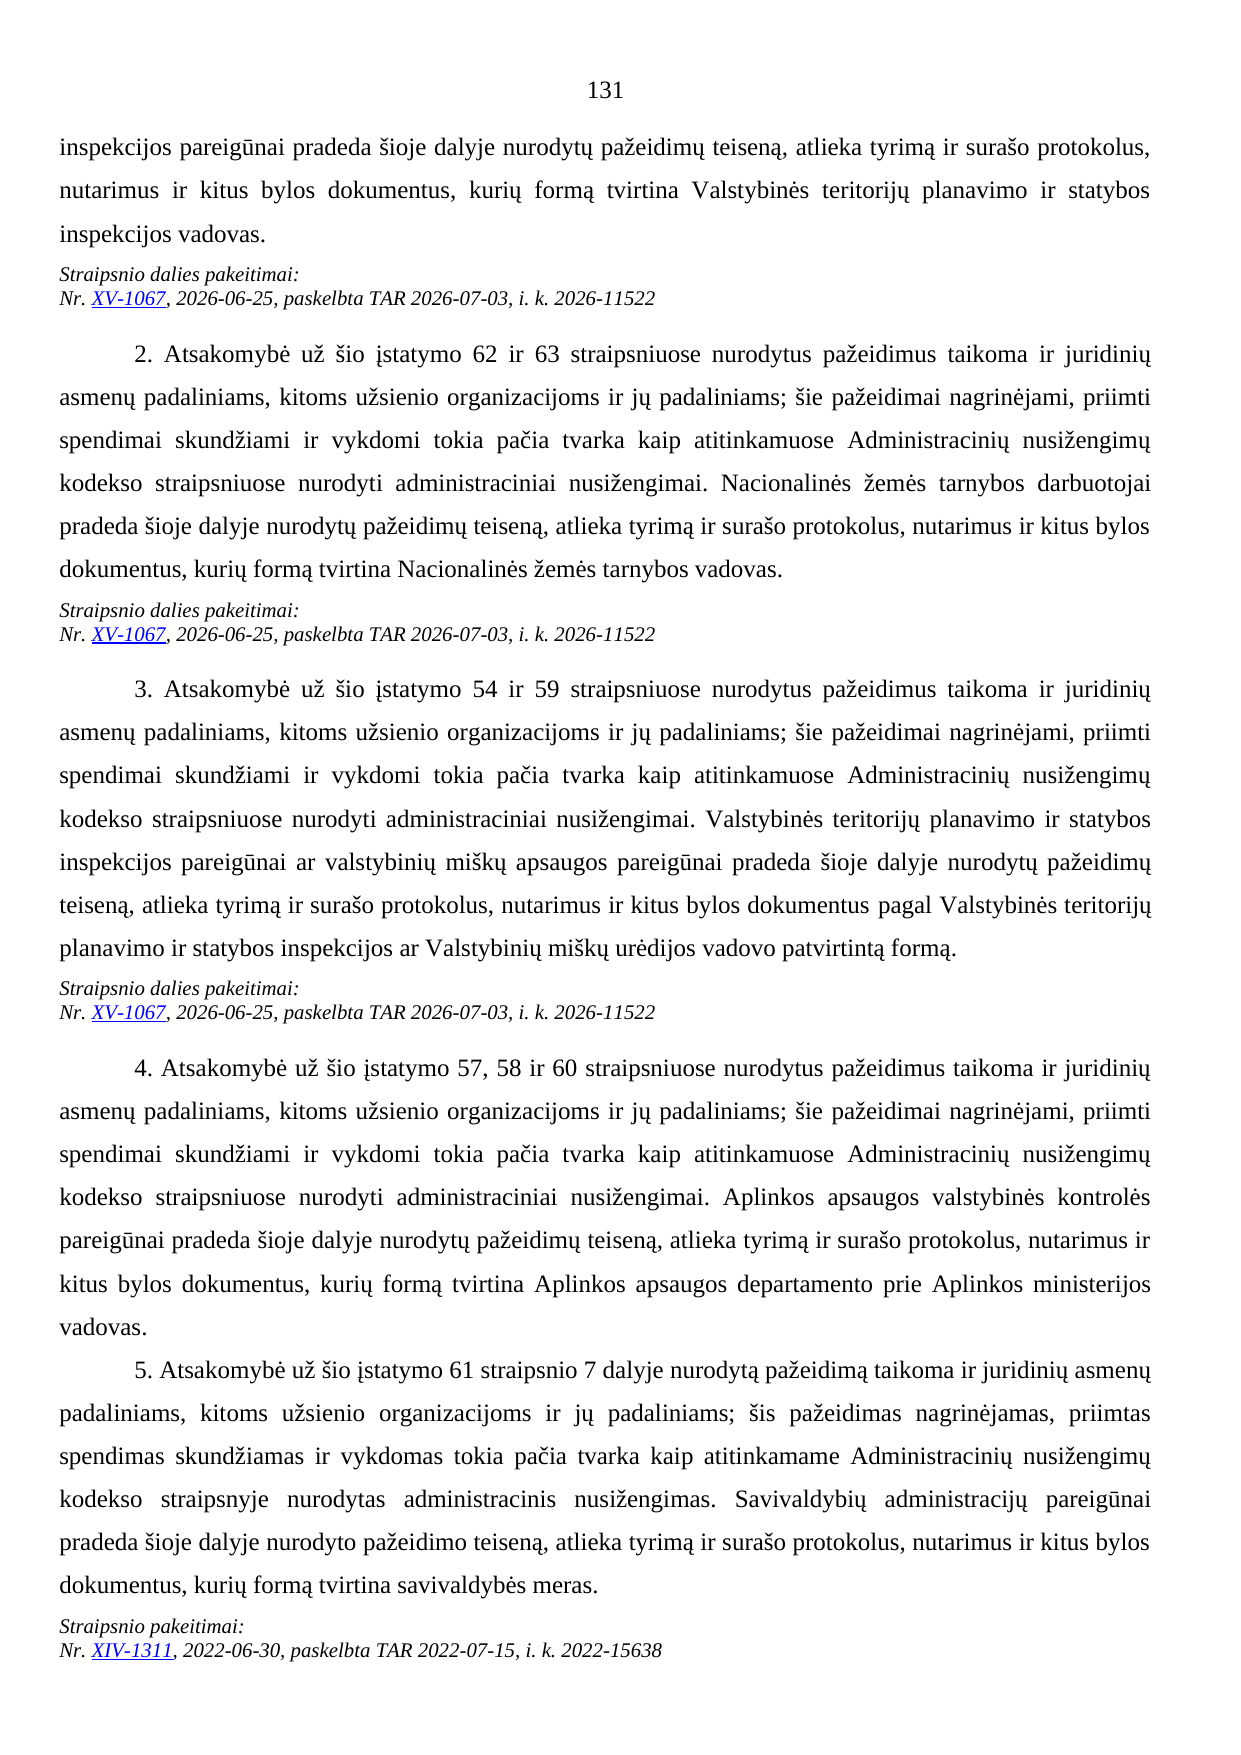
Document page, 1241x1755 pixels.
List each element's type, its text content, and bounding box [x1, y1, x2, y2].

text Straipsnio dalies pakeitimai: [59, 262, 1152, 286]
text 2. Atsakomybė už šio įstatymo 62 ir 63 straipsniuose nurodytus pažeidimus taikoma ir juridinių asmenų padaliniams, kitoms užsienio organizacijoms ir jų padaliniams; šie pažeidimai nagrinėjami, priimti spendimai skundžiami ir vykdomi tokia pačia tvarka kaip atitinkamuose Administracinių nusižengimų kodekso straipsniuose nurodyti administraciniai nusižengimai. Nacionalinės žemės tarnybos darbuotojai pradeda šioje dalyje nurodytų pažeidimų teiseną, atlieka tyrimą ir surašo protokolus, nutarimus ir kitus bylos dokumentus, kurių formą tvirtina Nacionalinės žemės tarnybos vadovas. [59, 339, 1152, 583]
text 3. Atsakomybė už šio įstatymo 54 ir 59 straipsniuose nurodytus pažeidimus taikoma ir juridinių asmenų padaliniams, kitoms užsienio organizacijoms ir jų padaliniams; šie pažeidimai nagrinėjami, priimti spendimai skundžiami ir vykdomi tokia pačia tvarka kaip atitinkamuose Administracinių nusižengimų kodekso straipsniuose nurodyti administraciniai nusižengimai. Valstybinės teritorijų planavimo ir statybos inspekcijos pareigūnai ar valstybinių miškų apsaugos pareigūnai pradeda šioje dalyje nurodytų pažeidimų teiseną, atlieka tyrimą ir surašo protokolus, nutarimus ir kitus bylos dokumentus pagal Valstybinės teritorijų planavimo ir statybos inspekcijos ar Valstybinių miškų urėdijos vadovo patvirtintą formą. [59, 674, 1152, 962]
text Nr. XIV-1311, 2022-06-30, paskelbta TAR 2022-07-15, i. k. 2022-15638 [59, 1638, 1152, 1662]
text Nr. XV-1067, 2026-06-25, paskelbta TAR 2026-07-03, i. k. 2026-11522 [59, 622, 1152, 646]
text Straipsnio pakeitimai: [59, 1614, 1152, 1638]
text Straipsnio dalies pakeitimai: [59, 976, 1152, 1000]
text 5. Atsakomybė už šio įstatymo 61 straipsnio 7 dalyje nurodytą pažeidimą taikoma ir juridinių asmenų padaliniams, kitoms užsienio organizacijoms ir jų padaliniams; šis pažeidimas nagrinėjamas, priimtas spendimas skundžiamas ir vykdomas tokia pačia tvarka kaip atitinkamame Administracinių nusižengimų kodekso straipsnyje nurodytas administracinis nusižengimas. Savivaldybių administracijų pareigūnai pradeda šioje dalyje nurodyto pažeidimo teiseną, atlieka tyrimą ir surašo protokolus, nutarimus ir kitus bylos dokumentus, kurių formą tvirtina savivaldybės meras. [59, 1355, 1152, 1599]
text inspekcijos pareigūnai pradeda šioje dalyje nurodytų pažeidimų teiseną, atlieka tyrimą ir surašo protokolus, nutarimus ir kitus bylos dokumentus, kurių formą tvirtina Valstybinės teritorijų planavimo ir statybos inspekcijos vadovas. [59, 132, 1152, 247]
text Straipsnio dalies pakeitimai: [59, 597, 1152, 622]
text Nr. XV-1067, 2026-06-25, paskelbta TAR 2026-07-03, i. k. 2026-11522 [59, 286, 1152, 310]
text 4. Atsakomybė už šio įstatymo 57, 58 ir 60 straipsniuose nurodytus pažeidimus taikoma ir juridinių asmenų padaliniams, kitoms užsienio organizacijoms ir jų padaliniams; šie pažeidimai nagrinėjami, priimti spendimai skundžiami ir vykdomi tokia pačia tvarka kaip atitinkamuose Administracinių nusižengimų kodekso straipsniuose nurodyti administraciniai nusižengimai. Aplinkos apsaugos valstybinės kontrolės pareigūnai pradeda šioje dalyje nurodytų pažeidimų teiseną, atlieka tyrimą ir surašo protokolus, nutarimus ir kitus bylos dokumentus, kurių formą tvirtina Aplinkos apsaugos departamento prie Aplinkos ministerijos vadovas. [59, 1053, 1152, 1341]
text Nr. XV-1067, 2026-06-25, paskelbta TAR 2026-07-03, i. k. 2026-11522 [59, 1000, 1152, 1024]
